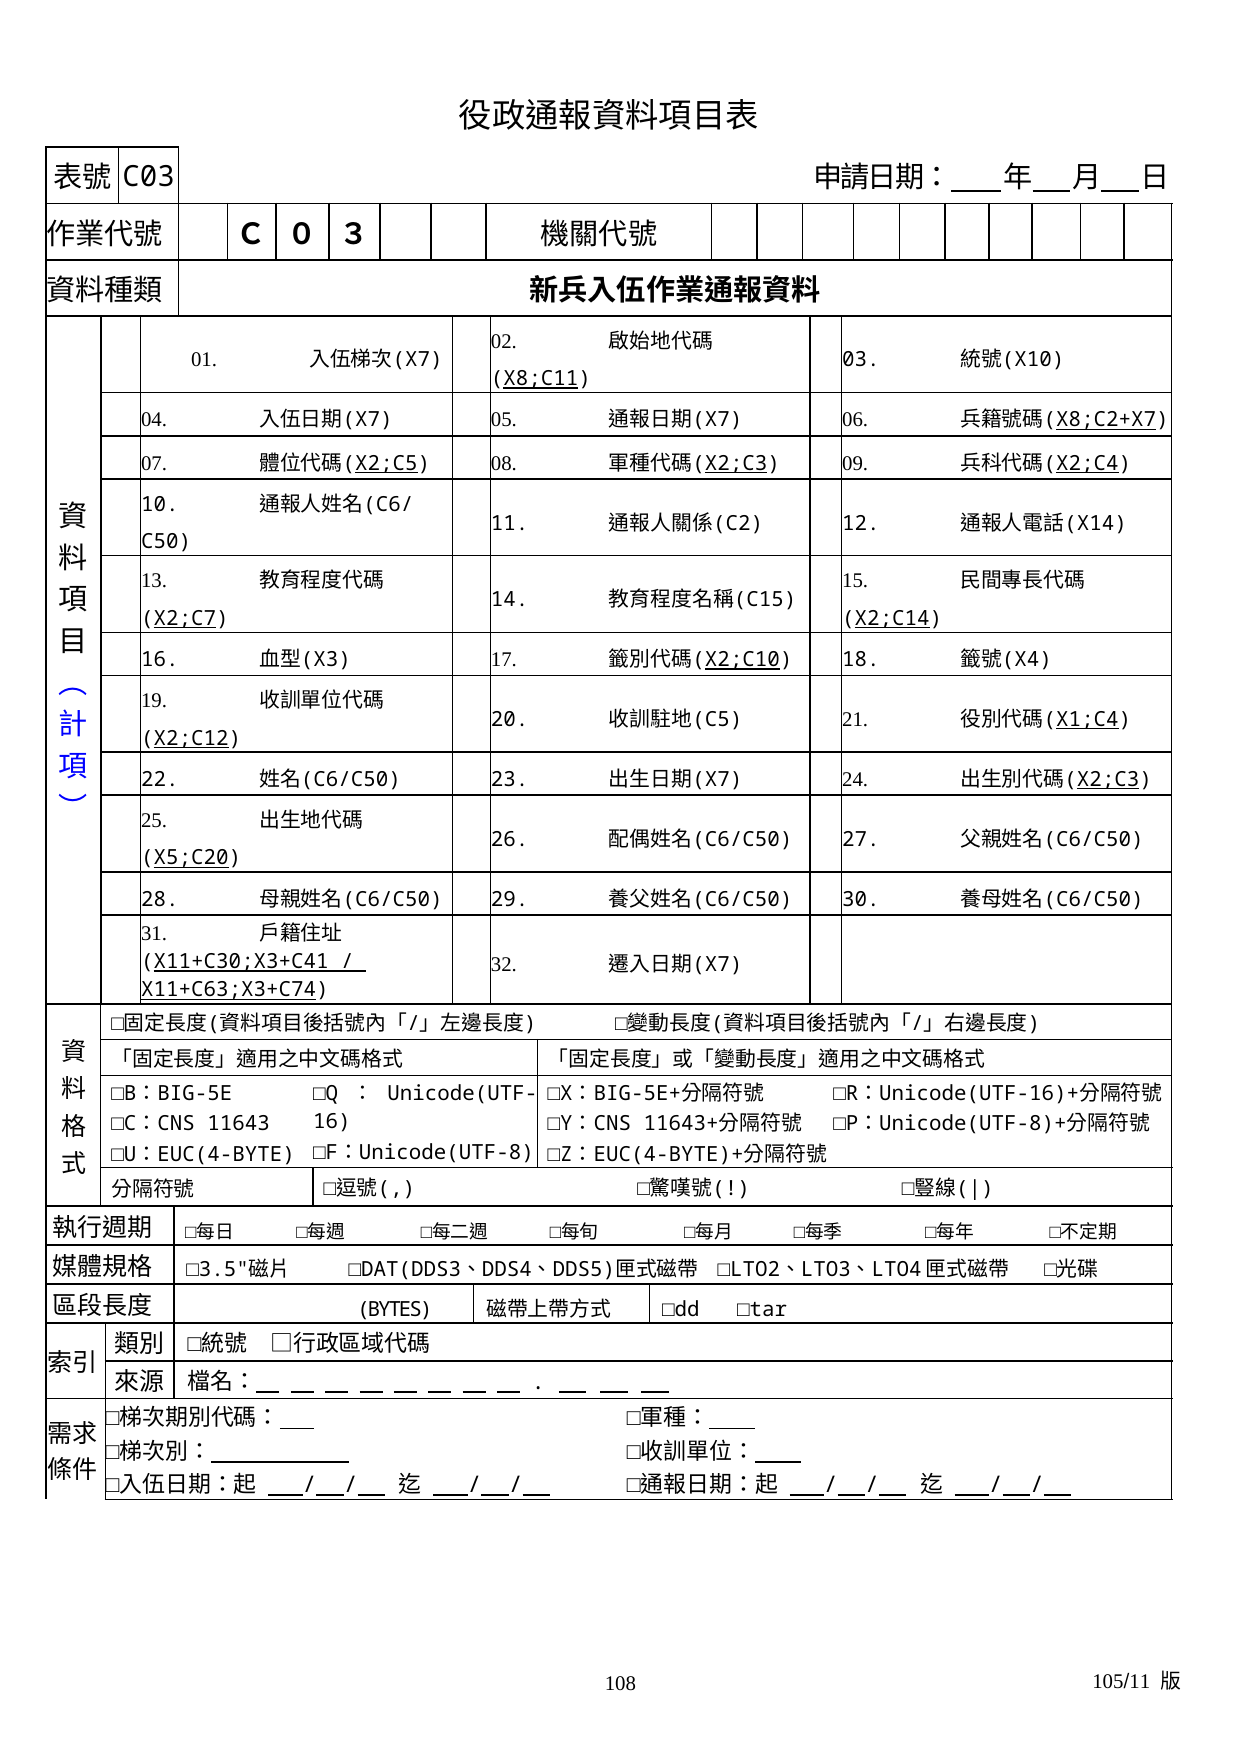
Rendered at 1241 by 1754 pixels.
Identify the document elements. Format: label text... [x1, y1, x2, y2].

table_cell [453, 480, 490, 555]
table_cell □每季 [794, 1207, 925, 1244]
table_cell ０ [277, 204, 328, 259]
table_cell 資料種類 [47, 261, 178, 315]
table_cell 統號(X10) [842, 317, 1171, 392]
table_cell 教育程度名稱(C15) [491, 556, 809, 631]
table_cell 養母姓名(C6/C50) [842, 873, 1171, 914]
table_cell [102, 480, 140, 555]
table_cell □Q：Unicode(UTF-16) □F：Unicode(UTF-8) [313, 1076, 537, 1167]
table_cell 軍種代碼(X2;C3) [491, 437, 809, 478]
table_cell 入伍梯次(X7) [141, 317, 452, 392]
table_cell 索引 [47, 1324, 105, 1398]
table_cell [102, 317, 140, 392]
table_cell 新兵入伍作業通報資料 [179, 261, 1171, 315]
table_cell 出生日期(X7) [491, 753, 809, 794]
table_cell 類別 [106, 1324, 173, 1360]
table_cell [102, 556, 140, 631]
table_cell (BYTES) [175, 1285, 473, 1322]
table_cell [453, 633, 490, 674]
table_cell [803, 204, 853, 259]
table_cell □不定期 [1049, 1207, 1171, 1244]
table_cell 教育程度代碼(X2;C7) [141, 556, 452, 631]
table_cell 資料項目︵計 項︶ [47, 317, 100, 1003]
table_cell C03 [119, 148, 178, 202]
table_cell □豎線(|) [891, 1168, 1171, 1205]
table_cell 籤別代碼(X2;C10) [491, 633, 809, 674]
table_cell [842, 916, 1171, 1003]
table_cell 收訓單位代碼(X2;C12) [141, 676, 452, 751]
table_cell [811, 317, 841, 392]
table_cell 遷入日期(X7) [491, 916, 809, 1003]
table_cell [811, 480, 841, 555]
table_cell 民間專長代碼(X2;C14) [842, 556, 1171, 631]
table_cell 機關代號 [487, 204, 711, 259]
table_cell 母親姓名(C6/C50) [141, 873, 452, 914]
table_cell [1125, 204, 1171, 259]
table_cell [102, 437, 140, 478]
table_cell [811, 676, 841, 751]
table_cell [453, 676, 490, 751]
table_cell □X：BIG-5E+分隔符號 □Y：CNS 11643+分隔符號 □Z：EUC(4-BYTE)+分隔符號 [538, 1076, 833, 1167]
table_header 役政通報資料項目表 [46, 88, 1172, 146]
table_cell 入伍日期(X7) [141, 393, 452, 435]
table_cell □B：BIG-5E □C：CNS 11643 □U：EUC(4-BYTE) [101, 1076, 313, 1167]
table_cell 通報日期(X7) [491, 393, 809, 435]
table_cell 戶籍住址(X11+C30;X3+C41 / X11+C63;X3+C74) [141, 916, 452, 1003]
table_cell [102, 796, 140, 871]
table_cell [811, 633, 841, 674]
table_cell □每月 [671, 1207, 793, 1244]
table_cell [102, 633, 140, 674]
table_cell [811, 393, 841, 435]
table_cell [102, 916, 140, 1003]
table_cell [453, 753, 490, 794]
table_cell □統號 □行政區域代碼 [175, 1324, 1171, 1360]
table_cell 籤號(X4) [842, 633, 1171, 674]
table_cell [453, 796, 490, 871]
table_cell [102, 676, 140, 751]
table_cell 出生別代碼(X2;C3) [842, 753, 1171, 794]
table_cell [1033, 204, 1080, 259]
table_cell [811, 753, 841, 794]
table_cell 體位代碼(X2;C5) [141, 437, 452, 478]
table_cell 「固定長度」適用之中文碼格式 [101, 1040, 537, 1075]
table_cell 作業代號 [47, 204, 178, 259]
table_cell [453, 873, 490, 914]
table_cell □變動長度(資料項目後括號內「/」右邊長度) [605, 1005, 1171, 1039]
table_cell [102, 393, 140, 435]
table_cell [900, 204, 944, 259]
table_cell □逗號(,) [314, 1168, 627, 1205]
table_cell [712, 204, 756, 259]
table_cell 血型(X3) [141, 633, 452, 674]
table_cell ３ [330, 204, 379, 259]
table_cell [854, 204, 899, 259]
table_cell □軍種： □收訓單位： □通報日期：起 / / 迄 / / [627, 1399, 1171, 1499]
table_cell 父親姓名(C6/C50) [842, 796, 1171, 871]
table_cell [453, 317, 490, 392]
table_cell [1081, 204, 1123, 259]
table_cell 養父姓名(C6/C50) [491, 873, 809, 914]
table_cell 表號 [47, 148, 118, 202]
table_cell 姓名(C6/C50) [141, 753, 452, 794]
table_cell [758, 204, 802, 259]
table_cell 通報人電話(X14) [842, 480, 1171, 555]
table_cell [102, 753, 140, 794]
table_cell 「固定長度」或「變動長度」適用之中文碼格式 [538, 1040, 1171, 1075]
table_cell 申請日期： 年 月 日 [179, 146, 1172, 202]
table_cell 檔名： . [175, 1362, 1171, 1398]
table_cell □每日 [175, 1207, 296, 1244]
table_cell 配偶姓名(C6/C50) [491, 796, 809, 871]
table_cell [453, 437, 490, 478]
table_cell 資料格式 [47, 1005, 100, 1205]
table_cell [946, 204, 988, 259]
table_cell 通報人關係(C2) [491, 480, 809, 555]
table_cell 執行週期 [47, 1207, 173, 1244]
table_cell □dd □tar [650, 1285, 1171, 1322]
table_cell [811, 437, 841, 478]
table_cell □梯次期別代碼： □梯次別： □入伍日期：起 / / 迄 / / [106, 1399, 627, 1499]
table_cell [811, 916, 841, 1003]
table_cell □3.5"磁片 [175, 1246, 348, 1283]
table_cell 兵籍號碼(X8;C2+X7) [842, 393, 1171, 435]
table_cell □R：Unicode(UTF-16)+分隔符號 □P：Unicode(UTF-8)+分隔符號 [833, 1076, 1171, 1167]
table_cell □固定長度(資料項目後括號內「/」左邊長度) [101, 1005, 604, 1039]
table_cell □每二週 [421, 1207, 549, 1244]
table_cell □每年 [925, 1207, 1049, 1244]
table_cell [811, 556, 841, 631]
table_cell 來源 [106, 1362, 173, 1398]
table_cell [811, 873, 841, 914]
table_cell 通報人姓名(C6/C50) [141, 480, 452, 555]
table_cell Ｃ [228, 204, 275, 259]
table_cell 啟始地代碼(X8;C11) [491, 317, 809, 392]
table_cell 需求條件 [47, 1399, 105, 1499]
table_cell 收訓駐地(C5) [491, 676, 809, 751]
table_cell [102, 873, 140, 914]
table_cell 磁帶上帶方式 [474, 1285, 649, 1322]
table_cell □光碟 [1044, 1246, 1171, 1283]
table_cell 出生地代碼(X5;C20) [141, 796, 452, 871]
table_cell [381, 204, 430, 259]
table_cell □每週 [296, 1207, 421, 1244]
table_cell 區段長度 [47, 1285, 173, 1322]
table_cell 分隔符號 [101, 1168, 312, 1205]
table_cell 役別代碼(X1;C4) [842, 676, 1171, 751]
table_cell □DAT(DDS3、DDS4、DDS5)匣式磁帶 [348, 1246, 717, 1283]
table_cell □每旬 [550, 1207, 671, 1244]
table_cell 媒體規格 [47, 1246, 173, 1283]
table_cell 兵科代碼(X2;C4) [842, 437, 1171, 478]
table_cell [990, 204, 1031, 259]
table_cell [453, 556, 490, 631]
table_cell [811, 796, 841, 871]
table_cell [179, 204, 227, 259]
table_cell □驚嘆號(!) [627, 1168, 891, 1205]
table_cell □LTO2、LTO3、LTO4匣式磁帶 [717, 1246, 1044, 1283]
table_cell [453, 916, 490, 1003]
table_cell [432, 204, 485, 259]
table_cell [453, 393, 490, 435]
